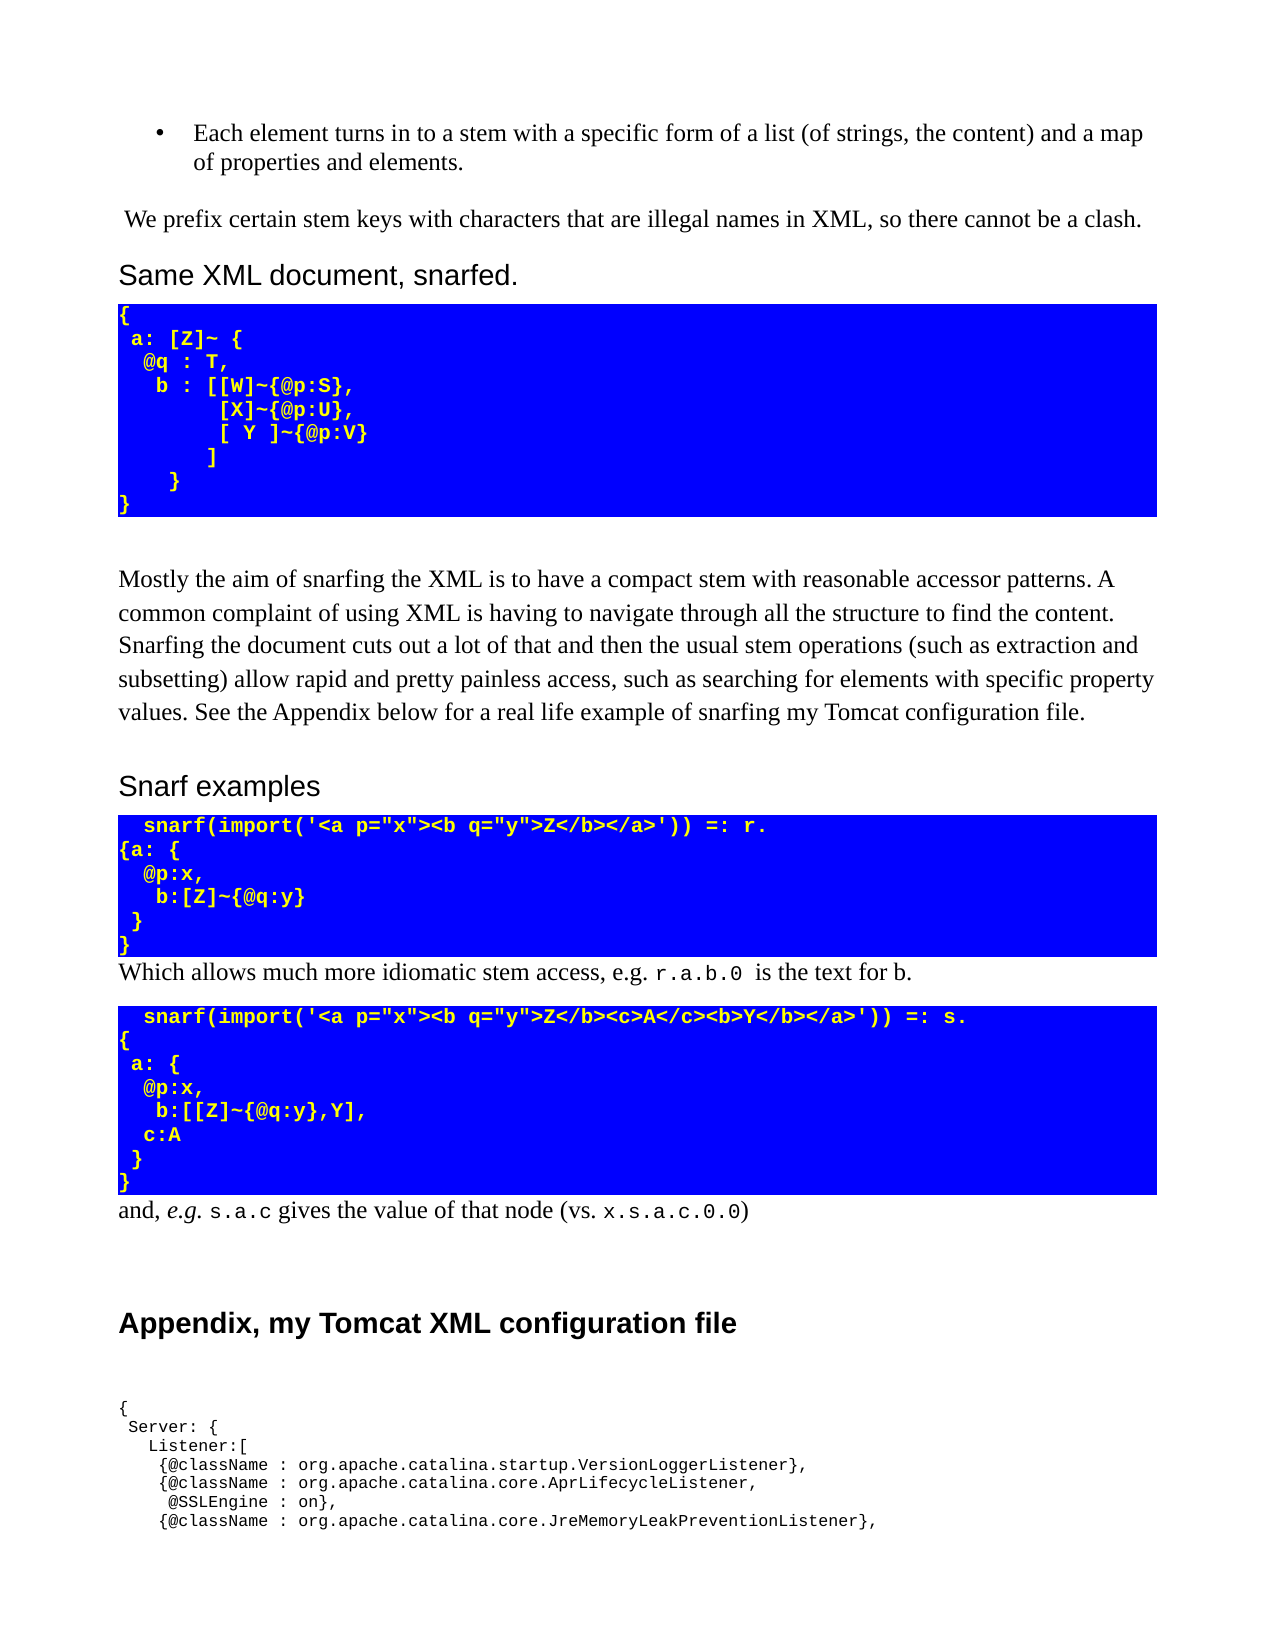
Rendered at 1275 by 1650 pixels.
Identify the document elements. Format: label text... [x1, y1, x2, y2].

subtitle Snarf examples [118, 769, 1157, 803]
text snarf(import('<a p="x"><b q="y">Z</b><c>A</c><b>Y</b></a>')) =: s. [118, 1006, 1157, 1029]
text {a: { [118, 839, 1157, 863]
text a: { [118, 1053, 1157, 1077]
text [X]~{@p:U}, [118, 399, 1157, 422]
text Mostly the aim of snarfing the XML is to have a compact stem with reasonable accessor patterns. A common complaint of using XML is having to navigate through all the structure to find the content. Snarfing the document cuts out a lot of that and then the usual stem operations (such as extraction and subsetting) allow rapid and pretty painless access, such as searching for elements with specific property values. See the Appendix below for a real life example of snarfing my Tomcat configuration file. [118, 564, 1157, 725]
text b:[[Z]~{@q:y},Y], [118, 1100, 1157, 1124]
text } [118, 910, 1157, 933]
text Server: { [118, 1418, 1157, 1437]
text We prefix certain stem keys with characters that are illegal names in XML, so there cannot be a clash. [118, 204, 1157, 233]
text } [118, 493, 1157, 517]
text } [118, 1171, 1157, 1195]
text { [118, 304, 1157, 328]
text @p:x, [118, 1077, 1157, 1100]
text Listener:[ {@className : org.apache.catalina.startup.VersionLoggerListener}, [118, 1437, 1157, 1475]
text b:[Z]~{@q:y} [118, 886, 1157, 910]
text {@className : org.apache.catalina.core.AprLifecycleListener, [118, 1475, 1157, 1494]
text } [118, 933, 1157, 957]
text and, e.g. s.a.c gives the value of that node (vs. x.s.a.c.0.0) [118, 1195, 1157, 1224]
text ] [118, 446, 1157, 470]
list Each element turns in to a stem with a specific form of a list (of strings, the content) and a map of properties and elements. [156, 118, 1157, 176]
text } [118, 470, 1157, 493]
text c:A [118, 1124, 1157, 1148]
text { [118, 1399, 1157, 1418]
text @SSLEngine : on}, [118, 1494, 1157, 1513]
text [ Y ]~{@p:V} [118, 422, 1157, 446]
text } [118, 1148, 1157, 1171]
text @p:x, [118, 863, 1157, 886]
text { [118, 1029, 1157, 1053]
text Which allows much more idiomatic stem access, e.g. r.a.b.0 is the text for b. [118, 957, 1157, 987]
text b : [[W]~{@p:S}, [118, 375, 1157, 399]
subtitle Appendix, my Tomcat XML configuration file [118, 1306, 1157, 1339]
subtitle Same XML document, snarfed. [118, 258, 1157, 292]
text @q : T, [118, 351, 1157, 375]
text {@className : org.apache.catalina.core.JreMemoryLeakPreventionListener}, [118, 1513, 1157, 1531]
text snarf(import('<a p="x"><b q="y">Z</b></a>')) =: r. [118, 815, 1157, 839]
text a: [Z]~ { [118, 328, 1157, 351]
